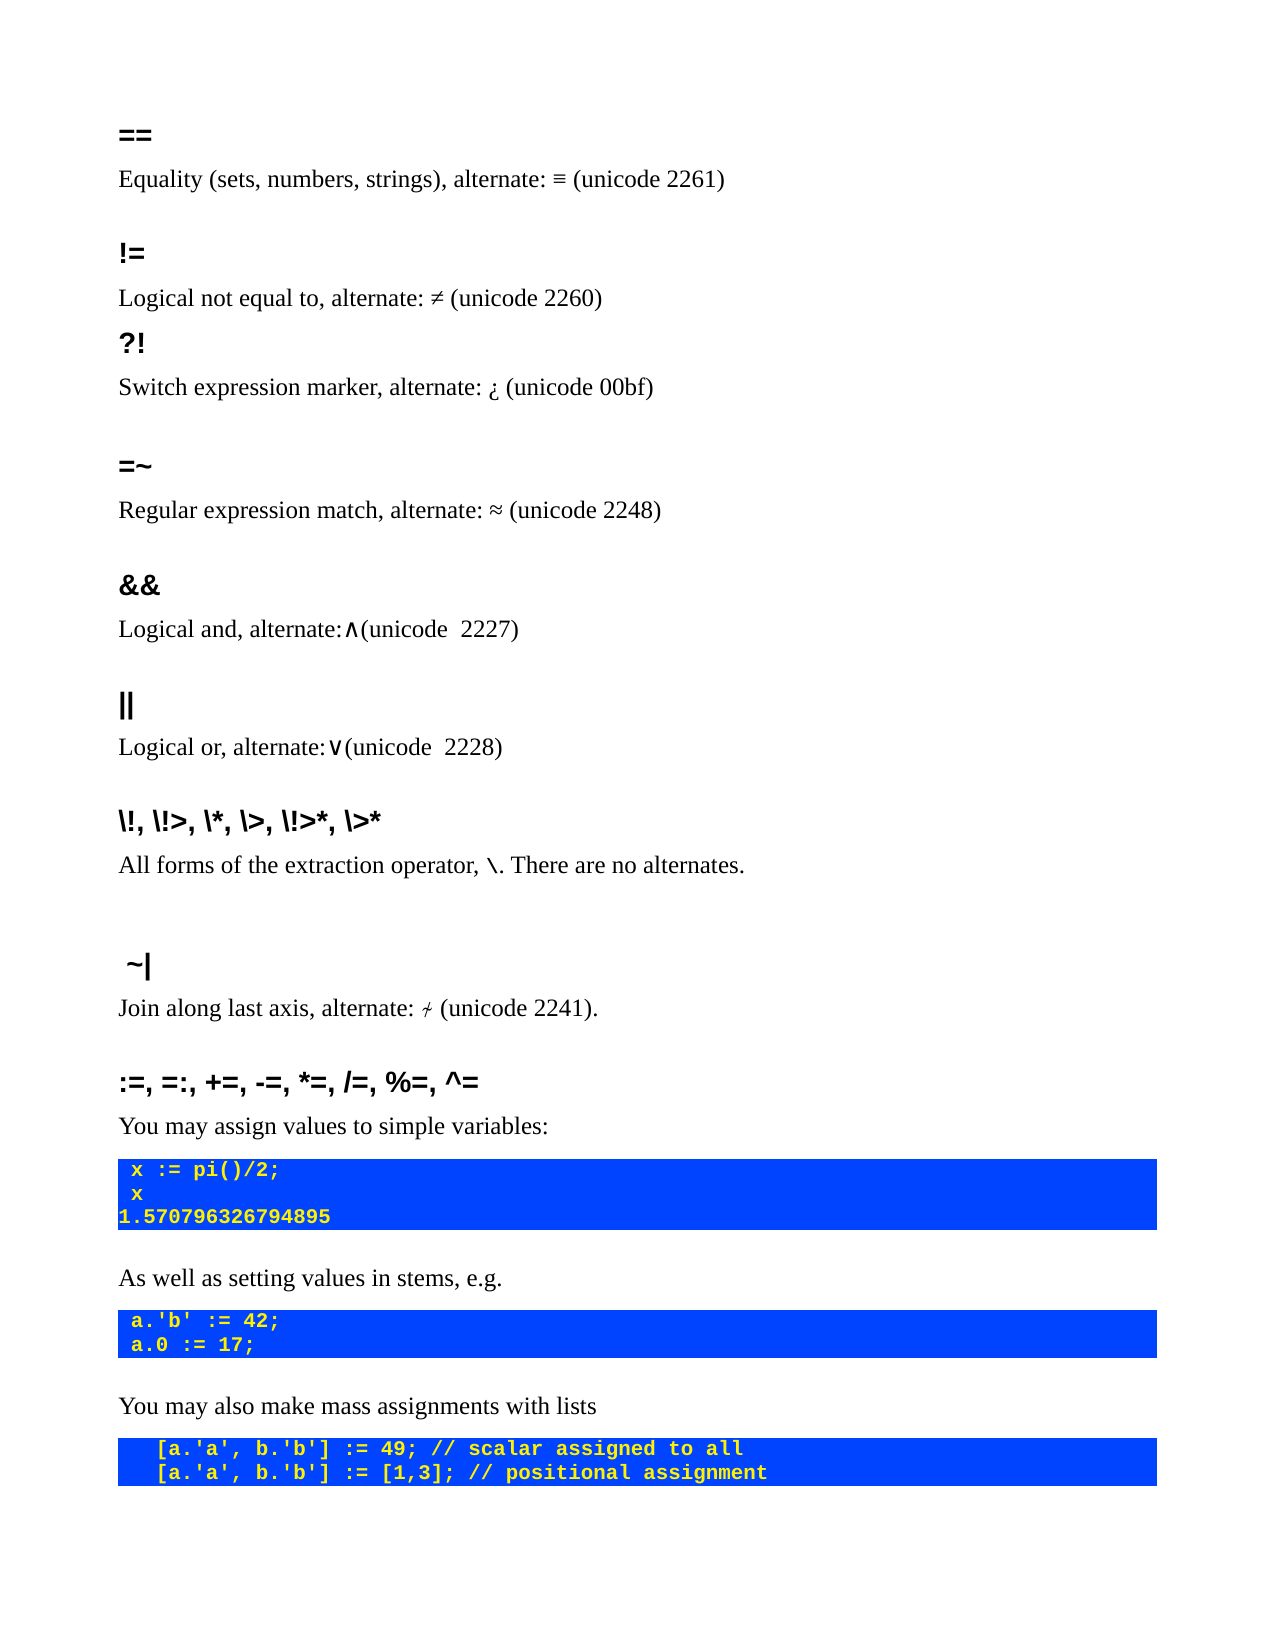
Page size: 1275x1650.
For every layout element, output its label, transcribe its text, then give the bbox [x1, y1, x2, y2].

text Regular expression match, alternate: ≈ (unicode 2248) [118, 496, 1157, 553]
text a.'b' := 42; a.0 := 17; [118, 1310, 1157, 1358]
text Join along last axis, alternate: ≁ (unicode 2241). [118, 993, 1157, 1050]
text x := pi()/2; x 1.570796326794895 [118, 1159, 1157, 1230]
subtitle \!, \!>, \*, \>, \!>*, \>* [118, 804, 1157, 838]
text Logical not equal to, alternate: ≠ (unicode 2260) [118, 283, 1157, 311]
subtitle != [118, 236, 1157, 270]
text You may assign values to simple variables: [118, 1111, 1157, 1140]
subtitle ~| [118, 947, 1157, 980]
text [a.'a', b.'b'] := 49; // scalar assigned to all [a.'a', b.'b'] := [1,3]; // positional assignment [118, 1438, 1157, 1486]
subtitle == [118, 118, 1157, 152]
text Logical or, alternate:∨(unicode 2228) [118, 732, 1157, 761]
subtitle && [118, 568, 1157, 601]
text Logical and, alternate:∧(unicode 2227) [118, 614, 1157, 671]
text All forms of the extraction operator, \. There are no alternates. [118, 851, 1157, 913]
subtitle :=, =:, +=, -=, *=, /=, %=, ^= [118, 1065, 1157, 1099]
text As well as setting values in stems, e.g. [118, 1230, 1157, 1292]
text You may also make mass assignments with lists [118, 1358, 1157, 1419]
subtitle || [118, 686, 1157, 720]
text Equality (sets, numbers, strings), alternate: ≡ (unicode 2261) [118, 164, 1157, 222]
subtitle ?! [118, 326, 1157, 360]
text Switch expression marker, alternate: ¿ (unicode 00bf) [118, 372, 1157, 401]
subtitle =~ [118, 416, 1157, 483]
